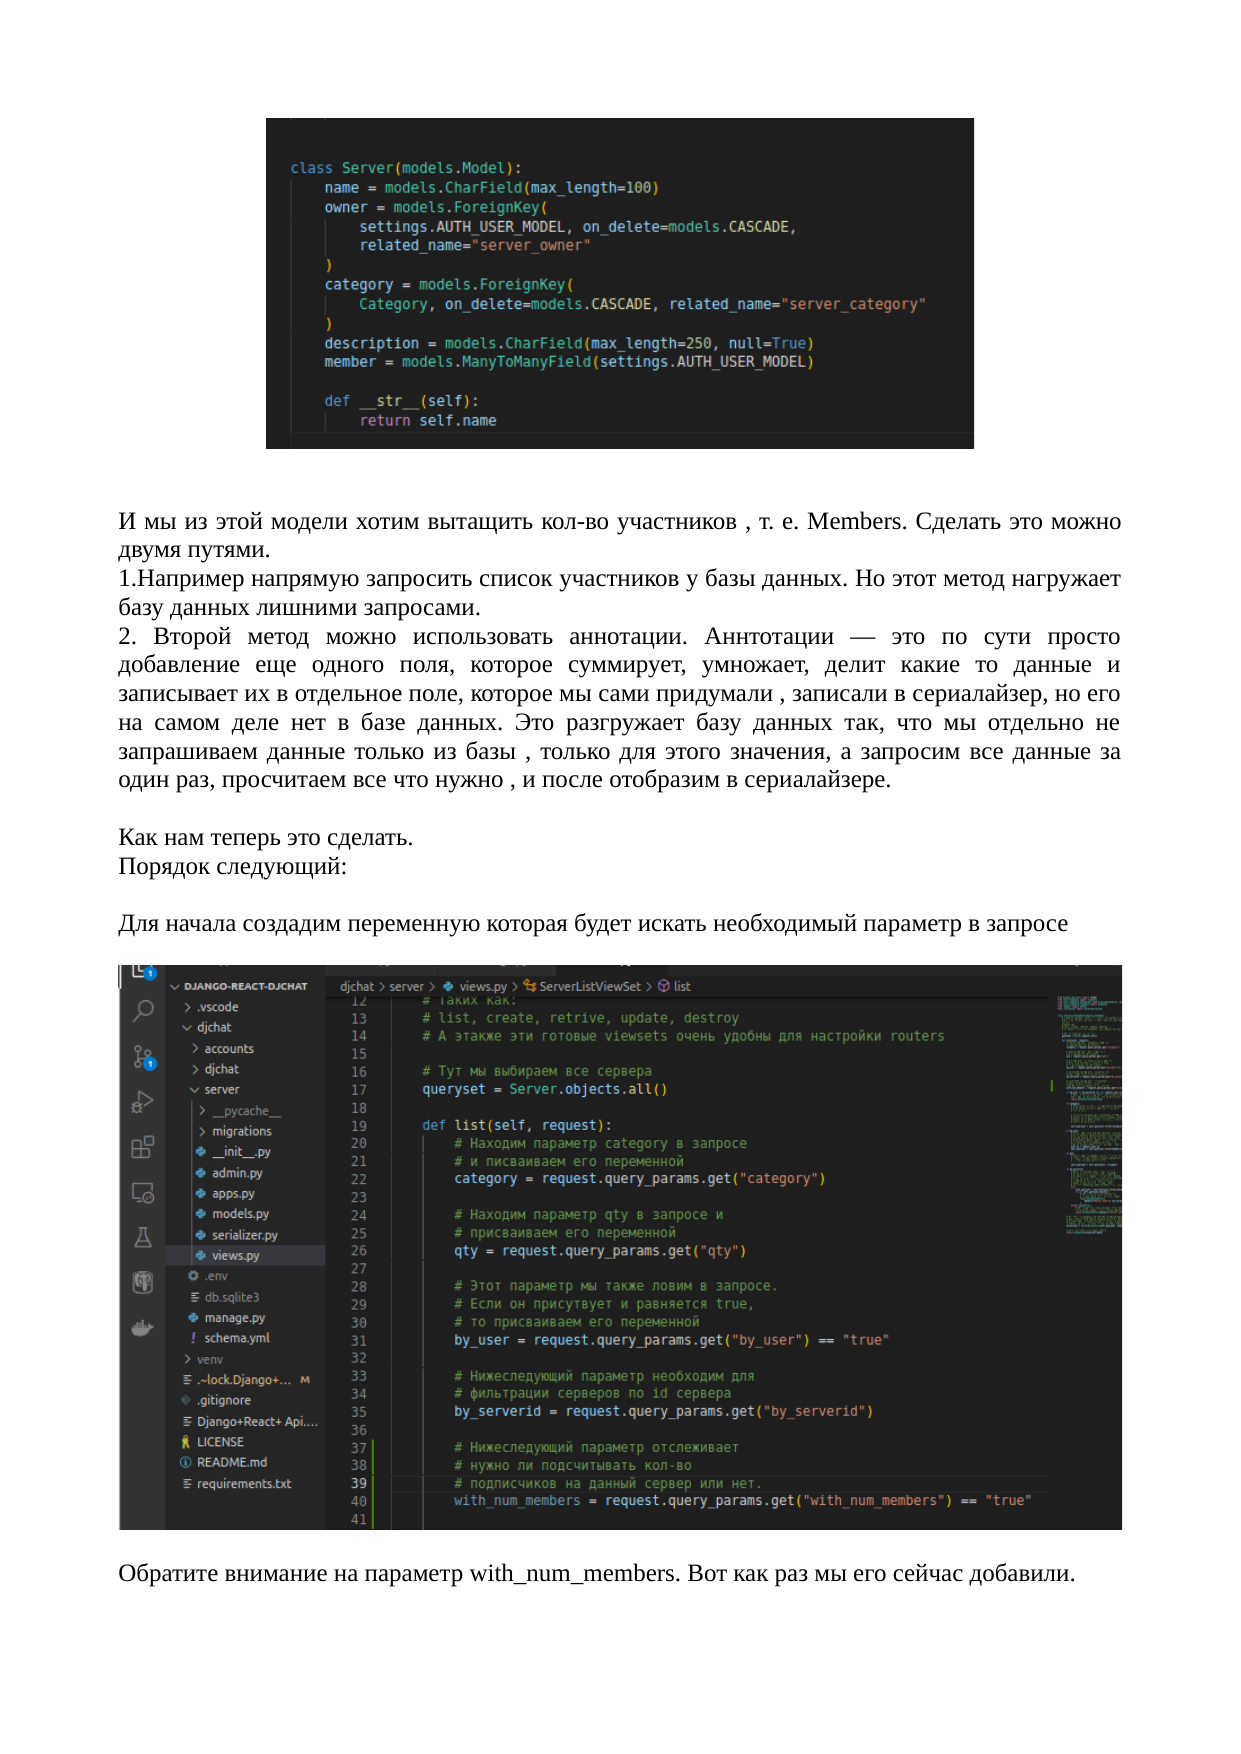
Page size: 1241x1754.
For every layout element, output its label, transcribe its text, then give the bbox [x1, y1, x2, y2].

text Для начала создадим переменную которая будет искать необходимый параметр в запросе [118, 908, 1122, 937]
text 2. Второй метод можно использовать аннотации. Аннтотации — это по сути просто добавление еще одного поля, которое суммирует, умножает, делит какие то данные и записывает их в отдельное поле, которое мы сами придумали , записали в сериалайзер, но его на самом деле нет в базе данных. Это разгружает базу данных так, что мы отдельно не запрашиваем данные только из базы , только для этого значения, а запросим все данные за один раз, просчитаем все что нужно , и после отобразим в сериалайзере. [118, 621, 1122, 793]
text Как нам теперь это сделать. [118, 822, 1122, 851]
picture [118, 965, 1123, 1530]
text И мы из этой модели хотим вытащить кол-во участников , т. е. Members. Сделать это можно двумя путями. [118, 506, 1122, 563]
text Обратите внимание на параметр with_num_members. Вот как раз мы его сейчас добавили. [118, 1558, 1122, 1587]
text 1.Например напрямую запросить список участников у базы данных. Но этот метод нагружает базу данных лишними запросами. [118, 563, 1122, 621]
picture [266, 118, 975, 449]
text Порядок следующий: [118, 851, 1122, 879]
